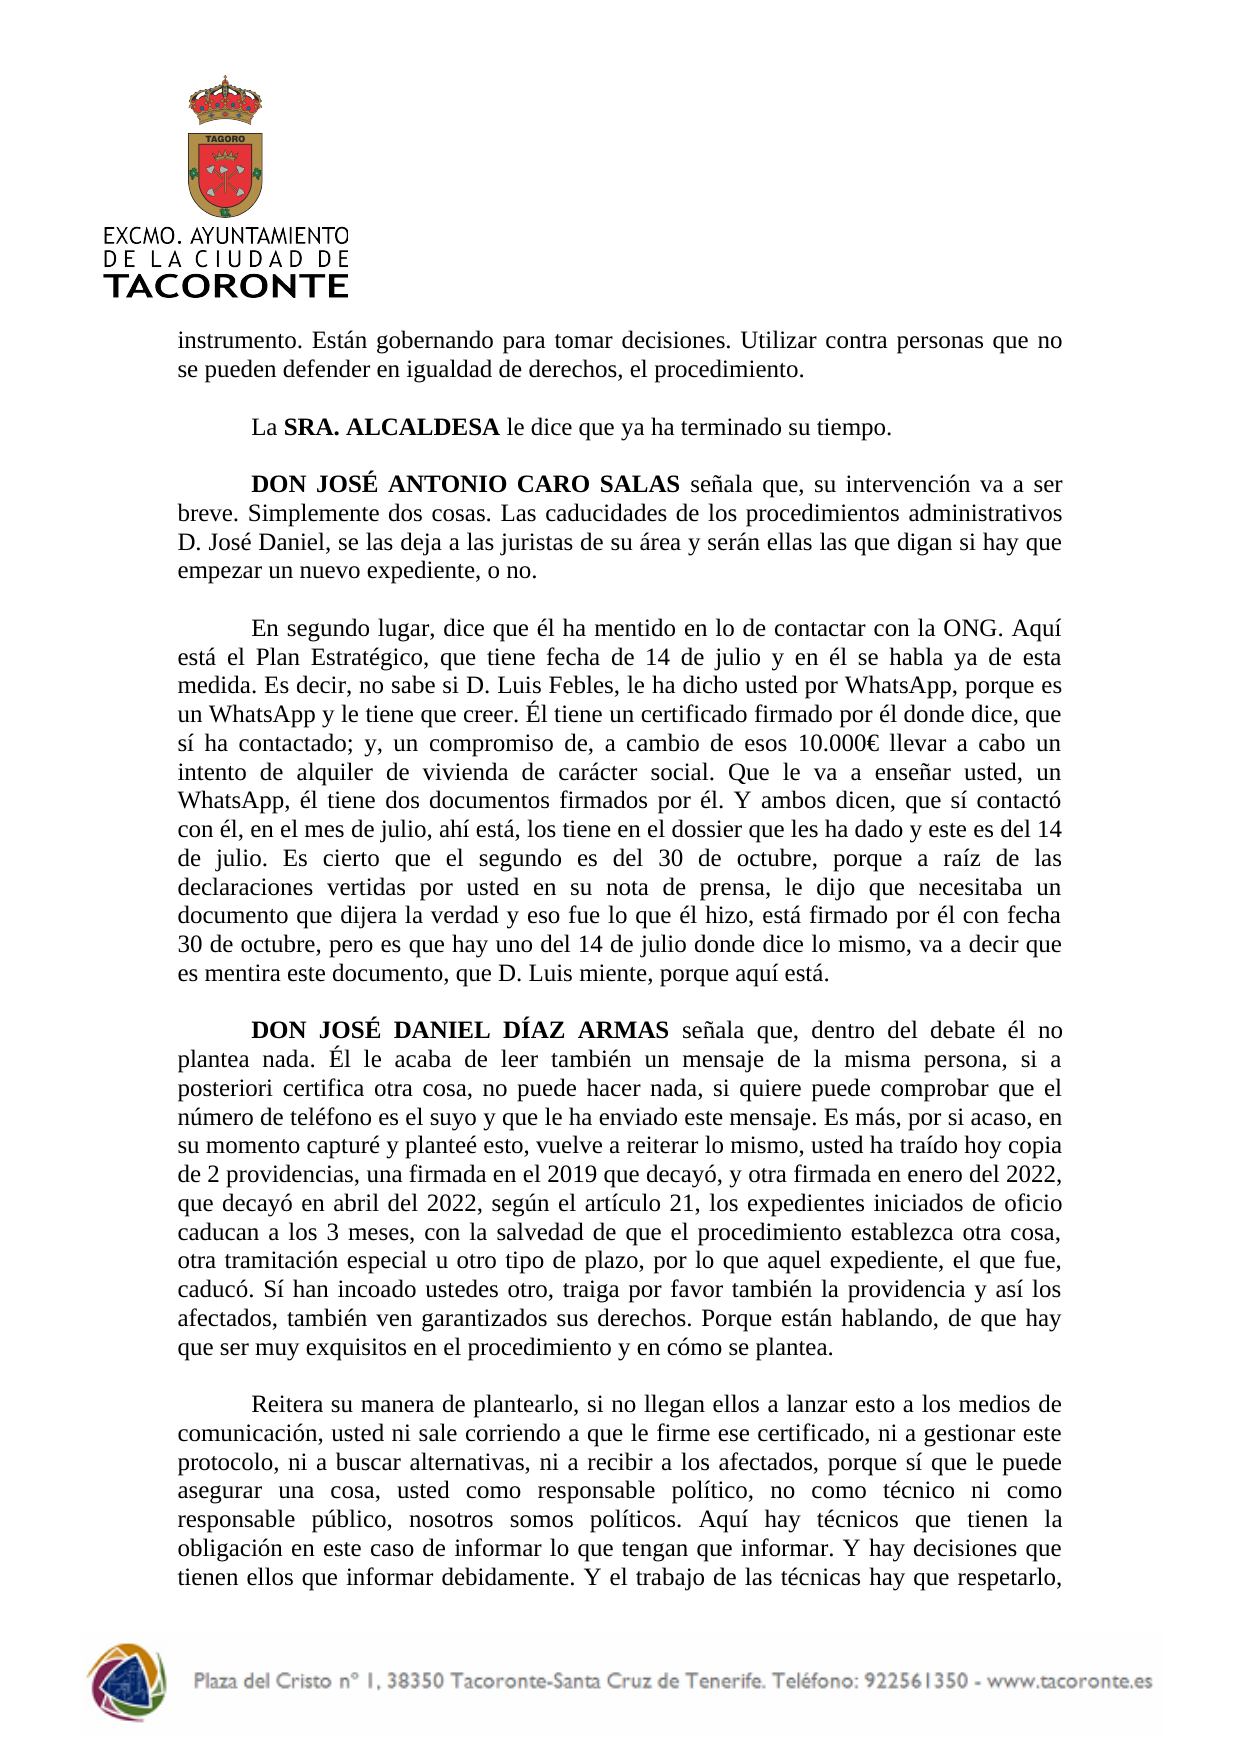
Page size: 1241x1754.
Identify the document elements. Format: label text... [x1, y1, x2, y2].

text Reitera su manera de plantearlo, si no llegan ellos a lanzar esto a los medios de comunicación, usted ni sale corriendo a que le firme ese certificado, ni a gestionar este protocolo, ni a buscar alternativas, ni a recibir a los afectados, porque sí que le puede asegurar una cosa, usted como responsable político, no como técnico ni como responsable público, nosotros somos políticos. Aquí hay técnicos que tienen la obligación en este caso de informar lo que tengan que informar. Y hay decisiones que tienen ellos que informar debidamente. Y el trabajo de las técnicas hay que respetarlo, [177, 1389, 1063, 1590]
text La SRA. ALCALDESA le dice que ya ha terminado su tiempo. [177, 412, 1063, 440]
text instrumento. Están gobernando para tomar decisiones. Utilizar contra personas que no se pueden defender en igualdad de derechos, el procedimiento. [177, 325, 1063, 383]
text En segundo lugar, dice que él ha mentido en lo de contactar con la ONG. Aquí está el Plan Estratégico, que tiene fecha de 14 de julio y en él se habla ya de esta medida. Es decir, no sabe si D. Luis Febles, le ha dicho usted por WhatsApp, porque es un WhatsApp y le tiene que creer. Él tiene un certificado firmado por él donde dice, que sí ha contactado; y, un compromiso de, a cambio de esos 10.000€ llevar a cabo un intento de alquiler de vivienda de carácter social. Que le va a enseñar usted, un WhatsApp, él tiene dos documentos firmados por él. Y ambos dicen, que sí contactó con él, en el mes de julio, ahí está, los tiene en el dossier que les ha dado y este es del 14 de julio. Es cierto que el segundo es del 30 de octubre, porque a raíz de las declaraciones vertidas por usted en su nota de prensa, le dijo que necesitaba un documento que dijera la verdad y eso fue lo que él hizo, está firmado por él con fecha 30 de octubre, pero es que hay uno del 14 de julio donde dice lo mismo, va a decir que es mentira este documento, que D. Luis miente, porque aquí está. [177, 613, 1063, 987]
text DON JOSÉ ANTONIO CARO SALAS señala que, su intervención va a ser breve. Simplemente dos cosas. Las caducidades de los procedimientos administrativos D. José Daniel, se las deja a las juristas de su área y serán ellas las que digan si hay que empezar un nuevo expediente, o no. [177, 469, 1063, 584]
picture [103, 75, 348, 298]
text DON JOSÉ DANIEL DÍAZ ARMAS señala que, dentro del debate él no plantea nada. Él le acaba de leer también un mensaje de la misma persona, si a posteriori certifica otra cosa, no puede hacer nada, si quiere puede comprobar que el número de teléfono es el suyo y que le ha enviado este mensaje. Es más, por si acaso, en su momento capturé y planteé esto, vuelve a reiterar lo mismo, usted ha traído hoy copia de 2 providencias, una firmada en el 2019 que decayó, y otra firmada en enero del 2022, que decayó en abril del 2022, según el artículo 21, los expedientes iniciados de oficio caducan a los 3 meses, con la salvedad de que el procedimiento establezca otra cosa, otra tramitación especial u otro tipo de plazo, por lo que aquel expediente, el que fue, caducó. Sí han incoado ustedes otro, traiga por favor también la providencia y así los afectados, también ven garantizados sus derechos. Porque están hablando, de que hay que ser muy exquisitos en el procedimiento y en cómo se plantea. [177, 1015, 1063, 1360]
picture [80, 1630, 1163, 1737]
